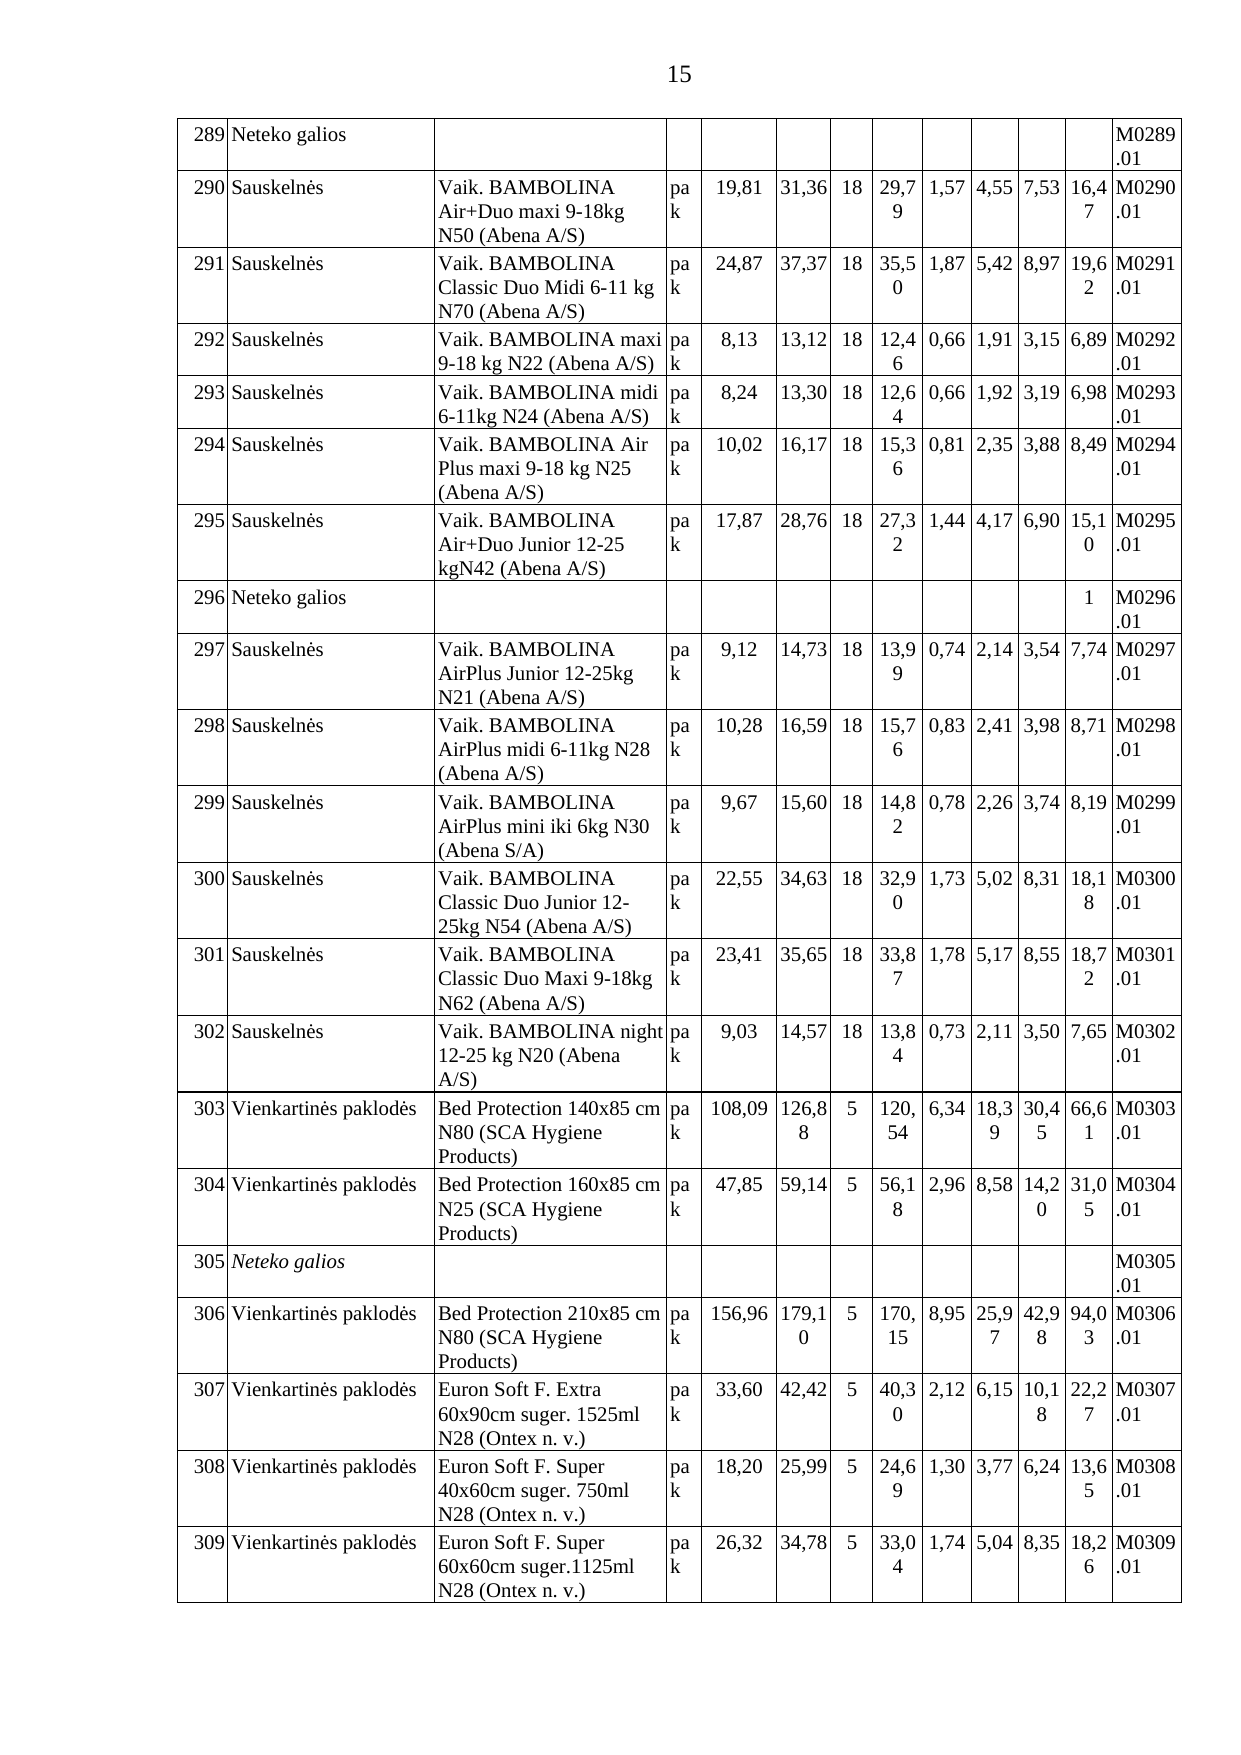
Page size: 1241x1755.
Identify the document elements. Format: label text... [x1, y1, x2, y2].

table_cell Vienkartinės paklodės [228, 1451, 434, 1526]
table_cell 18 [831, 171, 872, 247]
table_cell pak [667, 1016, 701, 1091]
table_cell 301 [178, 939, 227, 1014]
table_cell 24,87 [702, 248, 776, 323]
table_cell 18 [831, 376, 872, 428]
table_cell pak [667, 248, 701, 323]
table_cell Vaik. BAMBOLINA AirPlus midi 6-11kg N28 (Abena A/S) [435, 710, 666, 785]
table_cell M0300.01 [1113, 863, 1181, 938]
table_cell 294 [178, 429, 227, 504]
table_cell 18,18 [1066, 863, 1112, 938]
table_cell 1,74 [923, 1527, 971, 1602]
table_cell [435, 581, 666, 633]
table_cell 2,96 [923, 1169, 971, 1244]
table_cell [972, 581, 1018, 633]
table_cell Bed Protection 140x85 cm N80 (SCA Hygiene Products) [435, 1093, 666, 1168]
table_cell Sauskelnės [228, 863, 434, 938]
table_cell M0296.01 [1113, 581, 1181, 633]
table_cell M0295.01 [1113, 505, 1181, 580]
table_cell 1,78 [923, 939, 971, 1014]
table_cell 8,55 [1019, 939, 1065, 1014]
table_cell 7,74 [1066, 634, 1112, 709]
table_cell 126,88 [777, 1093, 830, 1168]
table_cell 292 [178, 324, 227, 375]
table_cell Euron Soft F. Extra 60x90cm suger. 1525ml N28 (Ontex n. v.) [435, 1374, 666, 1449]
table_cell 5 [831, 1169, 872, 1244]
table_cell 7,53 [1019, 171, 1065, 247]
table_cell M0306.01 [1113, 1298, 1181, 1373]
table_cell M0308.01 [1113, 1451, 1181, 1526]
table_cell 1,87 [923, 248, 971, 323]
table_cell pak [667, 1374, 701, 1449]
table_cell 18 [831, 710, 872, 785]
table_cell [873, 581, 922, 633]
table_cell 12,46 [873, 324, 922, 375]
table_cell 19,81 [702, 171, 776, 247]
table_cell 0,73 [923, 1016, 971, 1091]
table_cell 5 [831, 1451, 872, 1526]
table_cell 3,15 [1019, 324, 1065, 375]
table_cell 8,31 [1019, 863, 1065, 938]
table_cell Vaik. BAMBOLINA Classic Duo Junior 12-25kg N54 (Abena A/S) [435, 863, 666, 938]
table_cell [435, 1246, 666, 1297]
table_cell 305 [178, 1246, 227, 1297]
table_cell 32,90 [873, 863, 922, 938]
table_cell M0307.01 [1113, 1374, 1181, 1449]
table_cell 15,76 [873, 710, 922, 785]
table_cell 298 [178, 710, 227, 785]
table_cell 66,61 [1066, 1093, 1112, 1168]
table_cell [702, 1246, 776, 1297]
table_cell 35,65 [777, 939, 830, 1014]
table_cell Bed Protection 210x85 cm N80 (SCA Hygiene Products) [435, 1298, 666, 1373]
table_cell 16,47 [1066, 171, 1112, 247]
table_cell 3,88 [1019, 429, 1065, 504]
table_cell 0,74 [923, 634, 971, 709]
table_cell M0305.01 [1113, 1246, 1181, 1297]
table_cell Sauskelnės [228, 324, 434, 375]
table_cell [1019, 119, 1065, 170]
table_cell pak [667, 786, 701, 862]
table_cell 5,02 [972, 863, 1018, 938]
table_cell 59,14 [777, 1169, 830, 1244]
table_cell 6,98 [1066, 376, 1112, 428]
table_cell 8,97 [1019, 248, 1065, 323]
table_cell 4,17 [972, 505, 1018, 580]
table_cell [667, 119, 701, 170]
table_cell 5 [831, 1527, 872, 1602]
table_cell 8,95 [923, 1298, 971, 1373]
table_cell pak [667, 1169, 701, 1244]
table_cell 33,87 [873, 939, 922, 1014]
table_cell Sauskelnės [228, 1016, 434, 1091]
table_cell Vaik. BAMBOLINA AirPlus mini iki 6kg N30 (Abena S/A) [435, 786, 666, 862]
table_cell pak [667, 634, 701, 709]
table_cell [923, 119, 971, 170]
table_cell 18,26 [1066, 1527, 1112, 1602]
table_cell 6,89 [1066, 324, 1112, 375]
table_cell Euron Soft F. Super 40x60cm suger. 750ml N28 (Ontex n. v.) [435, 1451, 666, 1526]
table_cell 170,15 [873, 1298, 922, 1373]
table_cell Vaik. BAMBOLINA Classic Duo Midi 6-11 kg N70 (Abena A/S) [435, 248, 666, 323]
table_cell 10,28 [702, 710, 776, 785]
table_cell 8,19 [1066, 786, 1112, 862]
table_cell 34,78 [777, 1527, 830, 1602]
table_cell 31,36 [777, 171, 830, 247]
table_cell 18 [831, 248, 872, 323]
table_cell [702, 119, 776, 170]
table_cell 2,11 [972, 1016, 1018, 1091]
table_cell 16,17 [777, 429, 830, 504]
table_cell 22,55 [702, 863, 776, 938]
table_cell 120,54 [873, 1093, 922, 1168]
table_cell 40,30 [873, 1374, 922, 1449]
table_cell [873, 1246, 922, 1297]
table_cell 18 [831, 939, 872, 1014]
table_cell 13,30 [777, 376, 830, 428]
table_cell 28,76 [777, 505, 830, 580]
table_cell [1066, 119, 1112, 170]
table_cell Vienkartinės paklodės [228, 1298, 434, 1373]
table_cell 295 [178, 505, 227, 580]
table_cell pak [667, 710, 701, 785]
table_cell Vienkartinės paklodės [228, 1527, 434, 1602]
table_cell Sauskelnės [228, 634, 434, 709]
table_cell 0,81 [923, 429, 971, 504]
table_cell 34,63 [777, 863, 830, 938]
table_cell [1066, 1246, 1112, 1297]
table_cell [972, 1246, 1018, 1297]
table_cell [831, 581, 872, 633]
table_cell Sauskelnės [228, 710, 434, 785]
table_cell 1 [1066, 581, 1112, 633]
table_cell 2,35 [972, 429, 1018, 504]
table_cell 37,37 [777, 248, 830, 323]
table_cell 3,74 [1019, 786, 1065, 862]
table_cell 15,36 [873, 429, 922, 504]
table_cell 306 [178, 1298, 227, 1373]
table_cell [1019, 581, 1065, 633]
table_cell 4,55 [972, 171, 1018, 247]
table_cell 1,91 [972, 324, 1018, 375]
table_cell pak [667, 1527, 701, 1602]
table_cell 10,18 [1019, 1374, 1065, 1449]
table_cell M0290.01 [1113, 171, 1181, 247]
table_cell 18 [831, 786, 872, 862]
table_cell Neteko galios [228, 1246, 434, 1297]
table_cell 300 [178, 863, 227, 938]
table_cell 293 [178, 376, 227, 428]
table_cell 18 [831, 634, 872, 709]
table_cell M0303.01 [1113, 1093, 1181, 1168]
table_cell 33,04 [873, 1527, 922, 1602]
table_cell [1019, 1246, 1065, 1297]
table_cell 9,12 [702, 634, 776, 709]
table_cell Euron Soft F. Super 60x60cm suger.1125ml N28 (Ontex n. v.) [435, 1527, 666, 1602]
table_cell pak [667, 1298, 701, 1373]
table_cell Sauskelnės [228, 505, 434, 580]
table_cell [777, 119, 830, 170]
table_cell 3,50 [1019, 1016, 1065, 1091]
table_cell M0304.01 [1113, 1169, 1181, 1244]
table_cell Vaik. BAMBOLINA Air+Duo Junior 12-25 kgN42 (Abena A/S) [435, 505, 666, 580]
table_cell 3,77 [972, 1451, 1018, 1526]
table_cell [831, 1246, 872, 1297]
table_cell 8,58 [972, 1169, 1018, 1244]
table_cell 42,42 [777, 1374, 830, 1449]
table_cell Neteko galios [228, 119, 434, 170]
table_cell 5,04 [972, 1527, 1018, 1602]
table_cell 156,96 [702, 1298, 776, 1373]
table_cell 0,78 [923, 786, 971, 862]
table_cell 1,73 [923, 863, 971, 938]
table_cell 5,17 [972, 939, 1018, 1014]
table_cell 9,03 [702, 1016, 776, 1091]
table_cell 2,12 [923, 1374, 971, 1449]
table_cell Vaik. BAMBOLINA Classic Duo Maxi 9-18kg N62 (Abena A/S) [435, 939, 666, 1014]
table_cell pak [667, 863, 701, 938]
table_cell M0289.01 [1113, 119, 1181, 170]
table_cell 14,82 [873, 786, 922, 862]
table_cell pak [667, 1451, 701, 1526]
table_cell Vienkartinės paklodės [228, 1093, 434, 1168]
table_cell 289 [178, 119, 227, 170]
table_cell Bed Protection 160x85 cm N25 (SCA Hygiene Products) [435, 1169, 666, 1244]
table_cell Vaik. BAMBOLINA Air Plus maxi 9-18 kg N25 (Abena A/S) [435, 429, 666, 504]
table_cell pak [667, 324, 701, 375]
table_cell 15,60 [777, 786, 830, 862]
table_cell 7,65 [1066, 1016, 1112, 1091]
table_cell 303 [178, 1093, 227, 1168]
table_cell 2,41 [972, 710, 1018, 785]
table_cell 297 [178, 634, 227, 709]
table_cell [777, 581, 830, 633]
table_cell Neteko galios [228, 581, 434, 633]
table_cell 22,27 [1066, 1374, 1112, 1449]
table_cell [777, 1246, 830, 1297]
table_cell 307 [178, 1374, 227, 1449]
table_cell Vaik. BAMBOLINA Air+Duo maxi 9-18kg N50 (Abena A/S) [435, 171, 666, 247]
table_cell 1,92 [972, 376, 1018, 428]
table_cell M0299.01 [1113, 786, 1181, 862]
table_cell 15,10 [1066, 505, 1112, 580]
table_cell M0297.01 [1113, 634, 1181, 709]
table_cell 6,15 [972, 1374, 1018, 1449]
table_cell 2,14 [972, 634, 1018, 709]
table_cell 309 [178, 1527, 227, 1602]
table_cell 8,35 [1019, 1527, 1065, 1602]
table_cell 3,54 [1019, 634, 1065, 709]
table_cell 31,05 [1066, 1169, 1112, 1244]
table_cell 5 [831, 1298, 872, 1373]
table_cell Sauskelnės [228, 939, 434, 1014]
table_cell pak [667, 1093, 701, 1168]
table_cell pak [667, 171, 701, 247]
table_cell 291 [178, 248, 227, 323]
table_cell 5 [831, 1093, 872, 1168]
table_cell pak [667, 376, 701, 428]
table_cell pak [667, 939, 701, 1014]
table_cell [702, 581, 776, 633]
table_cell pak [667, 505, 701, 580]
table_cell 14,73 [777, 634, 830, 709]
table_cell [923, 581, 971, 633]
table_cell 18 [831, 429, 872, 504]
table_cell 18 [831, 863, 872, 938]
table_cell 18 [831, 505, 872, 580]
table_cell Sauskelnės [228, 171, 434, 247]
table_cell 12,64 [873, 376, 922, 428]
table_cell 13,84 [873, 1016, 922, 1091]
table_cell 1,30 [923, 1451, 971, 1526]
table_cell 8,49 [1066, 429, 1112, 504]
table_cell M0291.01 [1113, 248, 1181, 323]
table_cell 24,69 [873, 1451, 922, 1526]
table_cell 29,79 [873, 171, 922, 247]
table_cell 6,90 [1019, 505, 1065, 580]
table_cell 18 [831, 1016, 872, 1091]
table_cell 299 [178, 786, 227, 862]
table_cell 19,62 [1066, 248, 1112, 323]
table_cell M0298.01 [1113, 710, 1181, 785]
table_cell 13,12 [777, 324, 830, 375]
table_cell 302 [178, 1016, 227, 1091]
table_cell 0,83 [923, 710, 971, 785]
table_cell 33,60 [702, 1374, 776, 1449]
table_cell Vaik. BAMBOLINA midi 6-11kg N24 (Abena A/S) [435, 376, 666, 428]
table_cell Vaik. BAMBOLINA maxi 9-18 kg N22 (Abena A/S) [435, 324, 666, 375]
table_cell 304 [178, 1169, 227, 1244]
table_cell 94,03 [1066, 1298, 1112, 1373]
table_cell 5,42 [972, 248, 1018, 323]
table_cell M0292.01 [1113, 324, 1181, 375]
table_cell 1,57 [923, 171, 971, 247]
table_cell 18,39 [972, 1093, 1018, 1168]
table_cell 13,99 [873, 634, 922, 709]
table_cell 13,65 [1066, 1451, 1112, 1526]
table_cell 296 [178, 581, 227, 633]
table_cell 47,85 [702, 1169, 776, 1244]
table_cell Vaik. BAMBOLINA night 12-25 kg N20 (Abena A/S) [435, 1016, 666, 1091]
table_cell [873, 119, 922, 170]
table_cell M0301.01 [1113, 939, 1181, 1014]
table_cell 18,72 [1066, 939, 1112, 1014]
table_cell 5 [831, 1374, 872, 1449]
table_cell 8,24 [702, 376, 776, 428]
table_cell 2,26 [972, 786, 1018, 862]
table_cell M0302.01 [1113, 1016, 1181, 1091]
table_cell 0,66 [923, 324, 971, 375]
table_cell M0294.01 [1113, 429, 1181, 504]
table_cell 18,20 [702, 1451, 776, 1526]
table_cell 14,20 [1019, 1169, 1065, 1244]
table_cell 3,98 [1019, 710, 1065, 785]
table_cell 290 [178, 171, 227, 247]
table_cell 27,32 [873, 505, 922, 580]
table_cell 8,71 [1066, 710, 1112, 785]
table_cell 30,45 [1019, 1093, 1065, 1168]
table_cell Vienkartinės paklodės [228, 1374, 434, 1449]
table_cell M0309.01 [1113, 1527, 1181, 1602]
table_cell 18 [831, 324, 872, 375]
table_cell [667, 1246, 701, 1297]
table_cell 56,18 [873, 1169, 922, 1244]
table_cell 25,99 [777, 1451, 830, 1526]
table_cell 16,59 [777, 710, 830, 785]
table_cell [435, 119, 666, 170]
table_cell Sauskelnės [228, 429, 434, 504]
table_cell 14,57 [777, 1016, 830, 1091]
table_cell 35,50 [873, 248, 922, 323]
table_cell 9,67 [702, 786, 776, 862]
table_cell Sauskelnės [228, 376, 434, 428]
table_cell M0293.01 [1113, 376, 1181, 428]
table_cell 108,09 [702, 1093, 776, 1168]
table_cell 179,10 [777, 1298, 830, 1373]
table_cell 42,98 [1019, 1298, 1065, 1373]
table_cell 26,32 [702, 1527, 776, 1602]
table_cell [923, 1246, 971, 1297]
table_cell 10,02 [702, 429, 776, 504]
table_cell [831, 119, 872, 170]
table_cell pak [667, 429, 701, 504]
table_cell Sauskelnės [228, 248, 434, 323]
table_cell 6,24 [1019, 1451, 1065, 1526]
table_cell 6,34 [923, 1093, 971, 1168]
table_cell 0,66 [923, 376, 971, 428]
table_cell 1,44 [923, 505, 971, 580]
table_cell 17,87 [702, 505, 776, 580]
table_cell 3,19 [1019, 376, 1065, 428]
table_cell 25,97 [972, 1298, 1018, 1373]
table_cell Sauskelnės [228, 786, 434, 862]
table_cell 23,41 [702, 939, 776, 1014]
table_cell Vienkartinės paklodės [228, 1169, 434, 1244]
table_cell Vaik. BAMBOLINA AirPlus Junior 12-25kg N21 (Abena A/S) [435, 634, 666, 709]
table_cell [972, 119, 1018, 170]
table_cell 8,13 [702, 324, 776, 375]
table_cell 308 [178, 1451, 227, 1526]
table_cell [667, 581, 701, 633]
